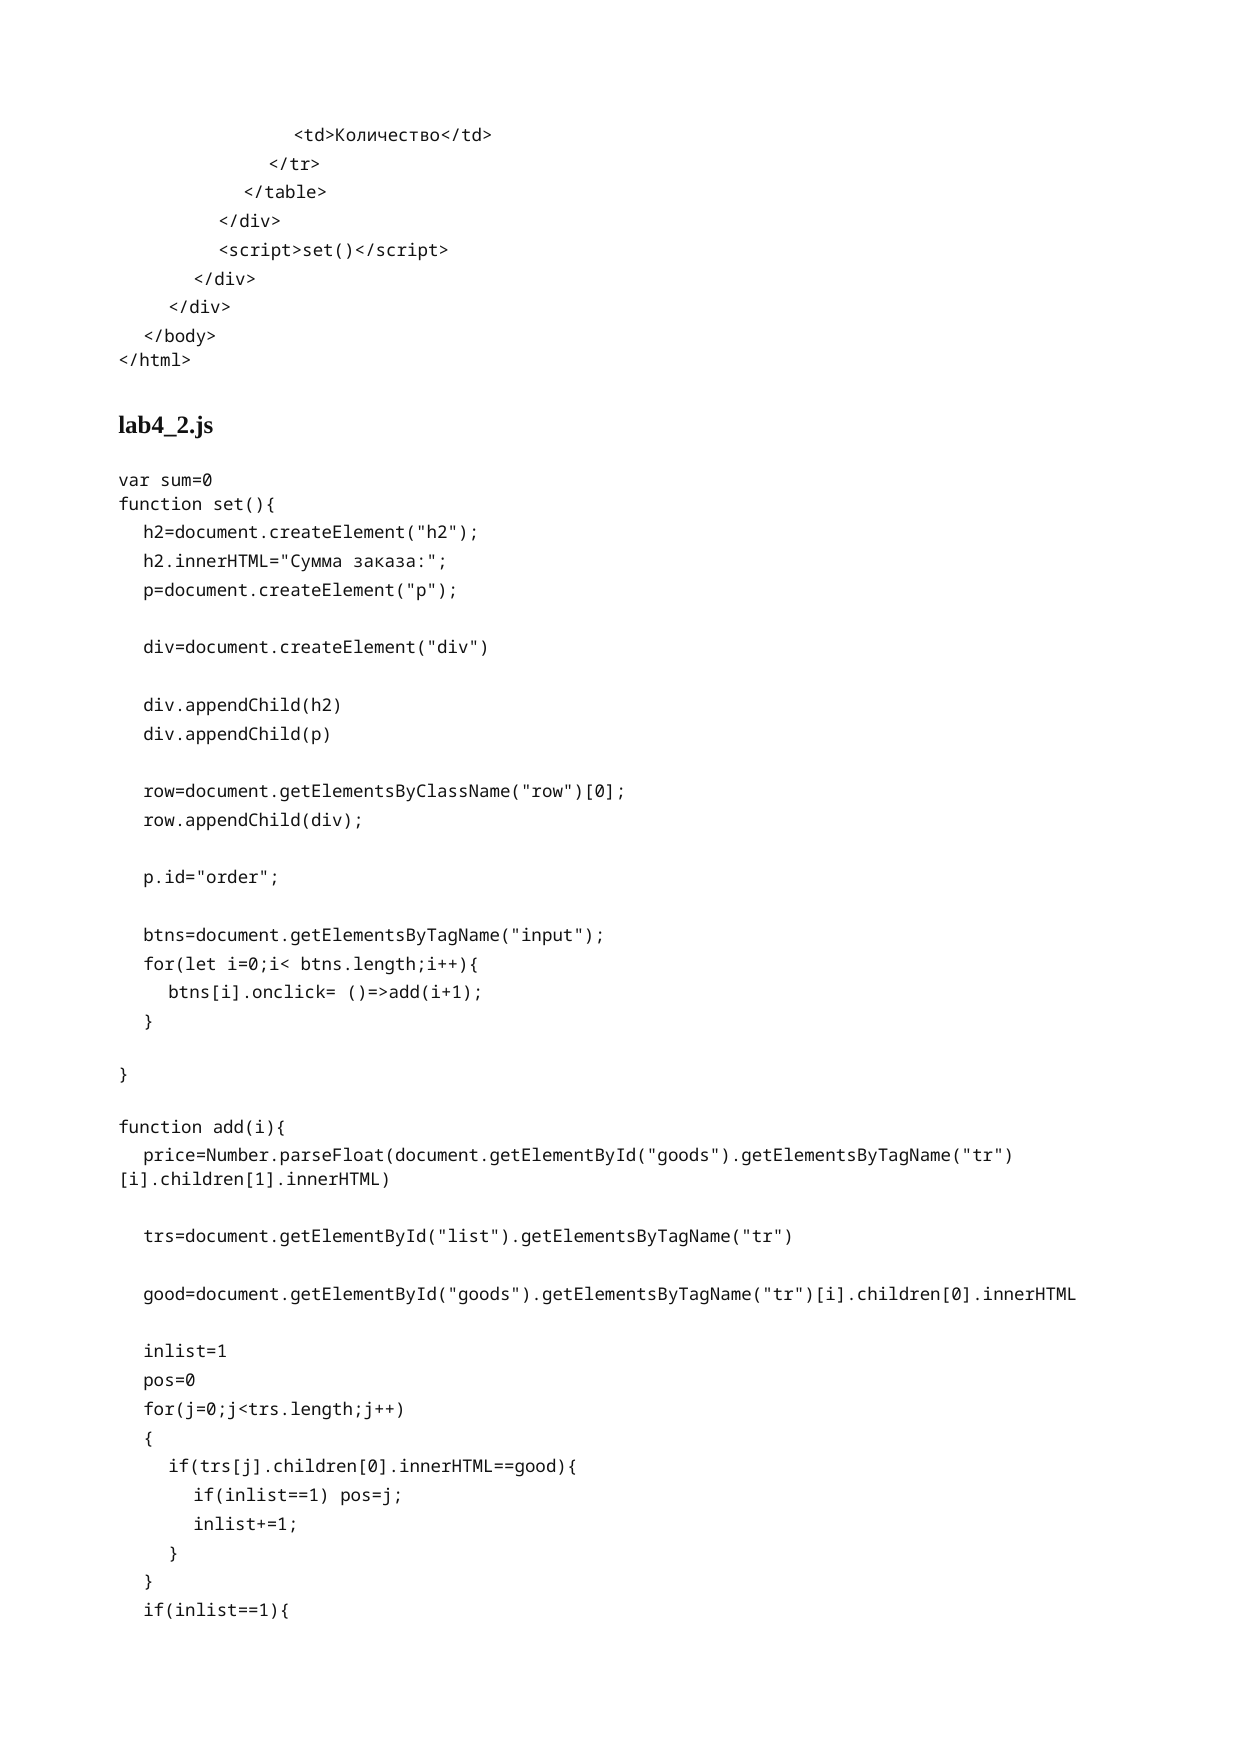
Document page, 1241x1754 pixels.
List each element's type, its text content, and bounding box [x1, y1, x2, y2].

text function add(i){ [118, 1114, 1122, 1138]
text function set(){ [118, 492, 1122, 516]
text div=document.createElement("div") [118, 631, 1122, 659]
text </div> [118, 262, 1122, 291]
text price=Number.parseFloat(document.getElementById("goods").getElementsByTagName("tr")[i].children[1].innerHTML) [118, 1138, 1122, 1191]
text </body> [118, 319, 1122, 348]
text } [118, 1062, 1122, 1086]
text row=document.getElementsByClassName("row")[0]; [118, 774, 1122, 803]
text trs=document.getElementById("list").getElementsByTagName("tr") [118, 1219, 1122, 1248]
text p.id="order"; [118, 861, 1122, 889]
text row.appendChild(div); [118, 803, 1122, 832]
text btns[i].onclick= ()=>add(i+1); [118, 976, 1122, 1004]
text </tr> [118, 147, 1122, 176]
text if(trs[j].children[0].innerHTML==good){ [118, 1449, 1122, 1478]
text good=document.getElementById("goods").getElementsByTagName("tr")[i].children[0].innerHTML [118, 1277, 1122, 1306]
text </html> [118, 348, 1122, 372]
text </table> [118, 176, 1122, 204]
text btns=document.getElementsByTagName("input"); [118, 918, 1122, 947]
text if(inlist==1){ [118, 1593, 1122, 1622]
text inlist=1 [118, 1334, 1122, 1363]
text } [118, 1564, 1122, 1593]
text div.appendChild(h2) [118, 688, 1122, 717]
text } [118, 1536, 1122, 1564]
text if(inlist==1) pos=j; [118, 1478, 1122, 1507]
text for(j=0;j<trs.length;j++) [118, 1392, 1122, 1421]
text h2.innerHTML="Сумма заказа:"; [118, 544, 1122, 573]
text } [118, 1004, 1122, 1033]
text </div> [118, 204, 1122, 233]
text var sum=0 [118, 468, 1122, 492]
text <script>set()</script> [118, 233, 1122, 262]
text </div> [118, 291, 1122, 319]
text div.appendChild(p) [118, 717, 1122, 746]
text p=document.createElement("p"); [118, 573, 1122, 602]
text lab4_2.js [118, 410, 1122, 439]
text <td>Количество</td> [118, 118, 1122, 147]
text for(let i=0;i< btns.length;i++){ [118, 947, 1122, 976]
text { [118, 1421, 1122, 1449]
text h2=document.createElement("h2"); [118, 516, 1122, 544]
text pos=0 [118, 1363, 1122, 1392]
text inlist+=1; [118, 1507, 1122, 1536]
